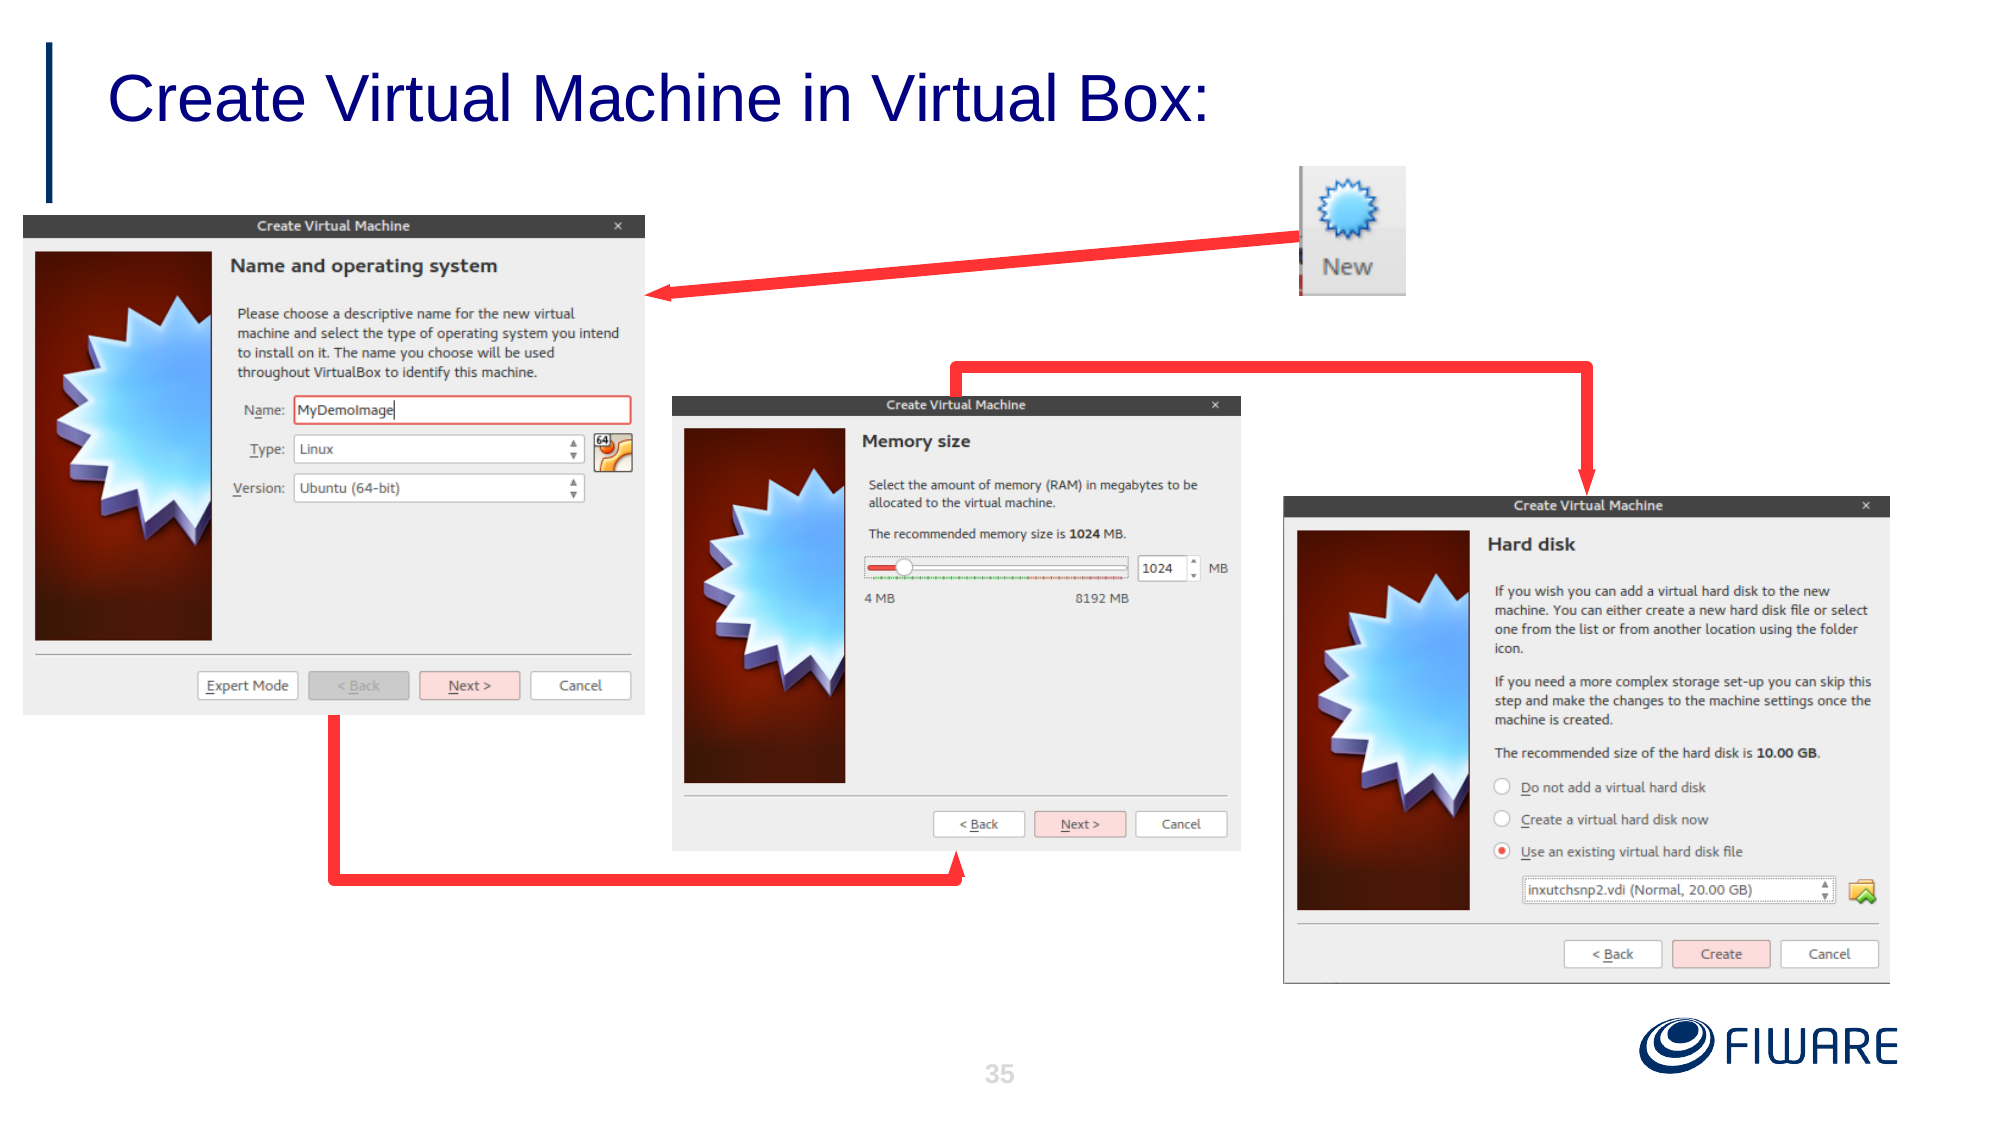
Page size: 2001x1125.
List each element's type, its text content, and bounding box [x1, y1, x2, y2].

picture [1635, 1012, 1905, 1077]
title Create Virtual Machine in Virtual Box: [92, 47, 1704, 178]
picture [1283, 496, 1890, 984]
picture [672, 396, 1241, 851]
picture [1299, 166, 1406, 296]
slide_number [887, 1042, 1113, 1103]
picture [23, 215, 645, 715]
